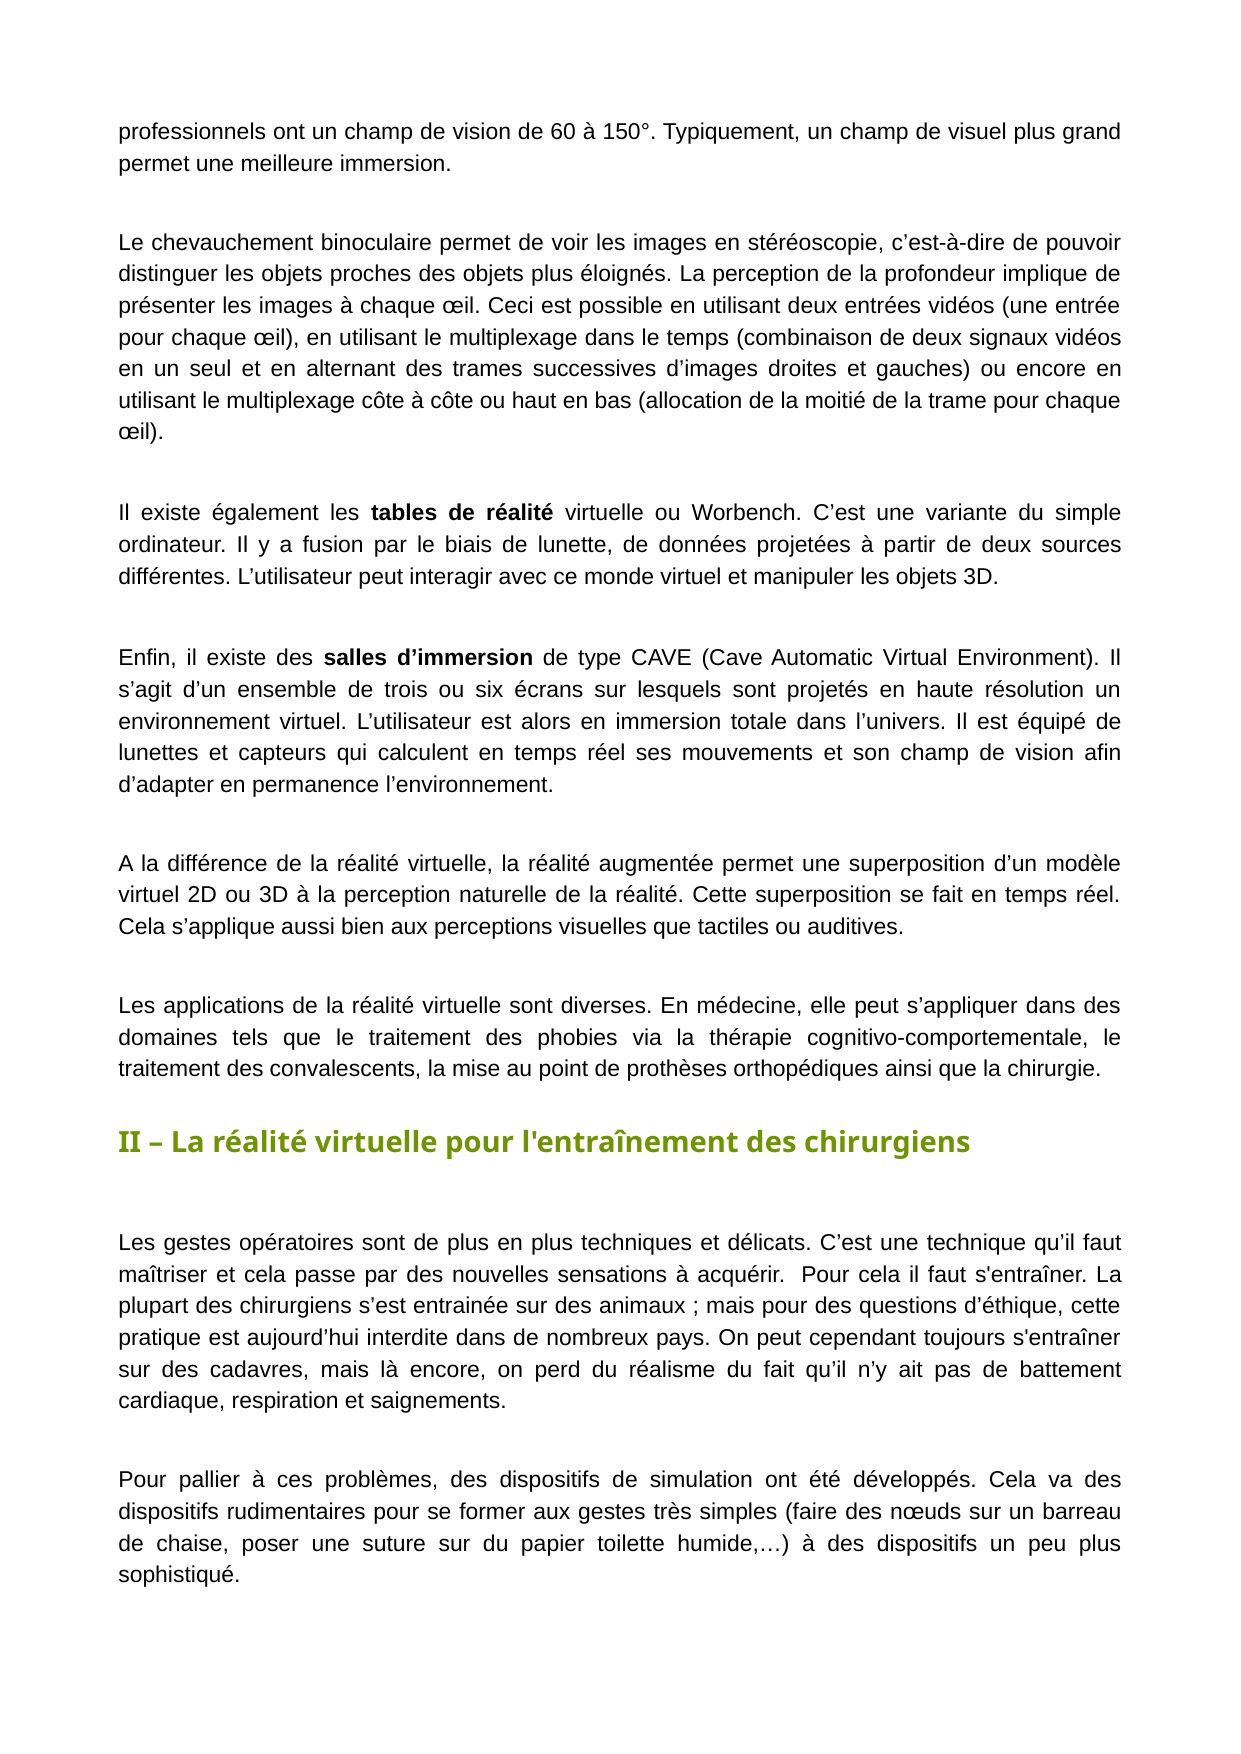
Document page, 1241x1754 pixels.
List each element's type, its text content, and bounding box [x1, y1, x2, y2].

text Le chevauchement binoculaire permet de voir les images en stéréoscopie, c’est-à-dire de pouvoir distinguer les objets proches des objets plus éloignés. La perception de la profondeur implique de présenter les images à chaque œil. Ceci est possible en utilisant deux entrées vidéos (une entrée pour chaque œil), en utilisant le multiplexage dans le temps (combinaison de deux signaux vidéos en un seul et en alternant des trames successives d’images droites et gauches) ou encore en utilisant le multiplexage côte à côte ou haut en bas (allocation de la moitié de la trame pour chaque œil). [118, 229, 1122, 444]
text Il existe également les tables de réalité virtuelle ou Worbench. C’est une variante du simple ordinateur. Il y a fusion par le biais de lunette, de données projetées à partir de deux sources différentes. L’utilisateur peut interagir avec ce monde virtuel et manipuler les objets 3D. [118, 497, 1122, 589]
text Les applications de la réalité virtuelle sont diverses. En médecine, elle peut s’appliquer dans des domaines tels que le traitement des phobies via la thérapie cognitivo-comportementale, le traitement des convalescents, la mise au point de prothèses orthopédiques ainsi que la chirurgie. [118, 992, 1122, 1082]
text Pour pallier à ces problèmes, des dispositifs de simulation ont été développés. Cela va des dispositifs rudimentaires pour se former aux gestes très simples (faire des nœuds sur un barreau de chaise, poser une suture sur du papier toilette humide,…) à des dispositifs un peu plus sophistiqué. [118, 1466, 1122, 1587]
text A la différence de la réalité virtuelle, la réalité augmentée permet une superposition d’un modèle virtuel 2D ou 3D à la perception naturelle de la réalité. Cette superposition se fait en temps réel. Cela s’applique aussi bien aux perceptions visuelles que tactiles ou auditives. [118, 850, 1122, 939]
text Les gestes opératoires sont de plus en plus techniques et délicats. C’est une technique qu’il faut maîtriser et cela passe par des nouvelles sensations à acquérir. Pour cela il faut s'entraîner. La plupart des chirurgiens s’est entrainée sur des animaux ; mais pour des questions d’éthique, cette pratique est aujourd’hui interdite dans de nombreux pays. On peut cependant toujours s'entraîner sur des cadavres, mais là encore, on perd du réalisme du fait qu’il n’y ait pas de battement cardiaque, respiration et saignements. [118, 1229, 1122, 1413]
text II – La réalité virtuelle pour l'entraînement des chirurgiens [118, 1087, 1122, 1161]
text Enfin, il existe des salles d’immersion de type CAVE (Cave Automatic Virtual Environment). Il s’agit d’un ensemble de trois ou six écrans sur lesquels sont projetés en haute résolution un environnement virtuel. L’utilisateur est alors en immersion totale dans l’univers. Il est équipé de lunettes et capteurs qui calculent en temps réel ses mouvements et son champ de vision afin d’adapter en permanence l’environnement. [118, 642, 1122, 797]
text professionnels ont un champ de vision de 60 à 150°. Typiquement, un champ de visuel plus grand permet une meilleure immersion. [118, 118, 1122, 176]
